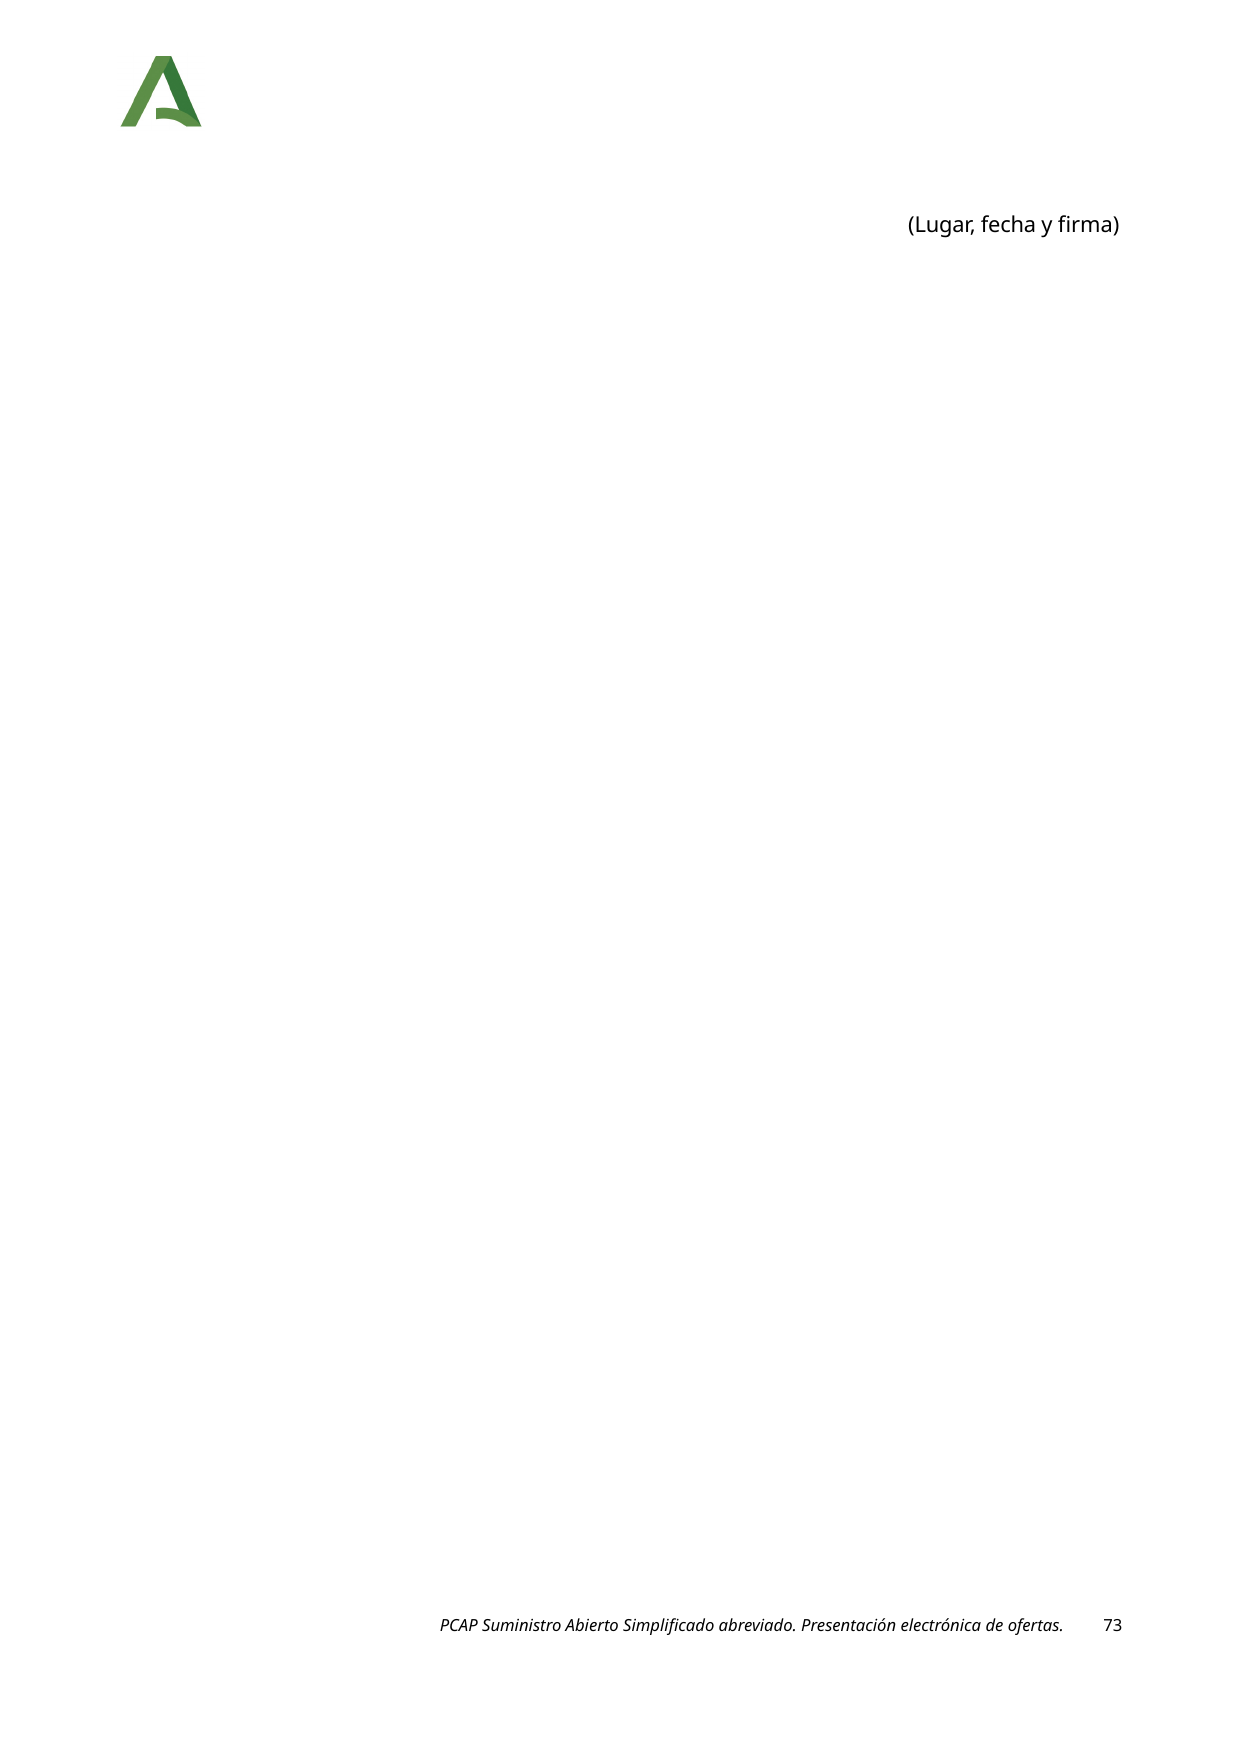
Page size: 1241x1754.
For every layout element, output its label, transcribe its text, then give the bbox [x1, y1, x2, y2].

text (Lugar, fecha y firma) [118, 209, 1122, 242]
picture [116, 52, 205, 131]
